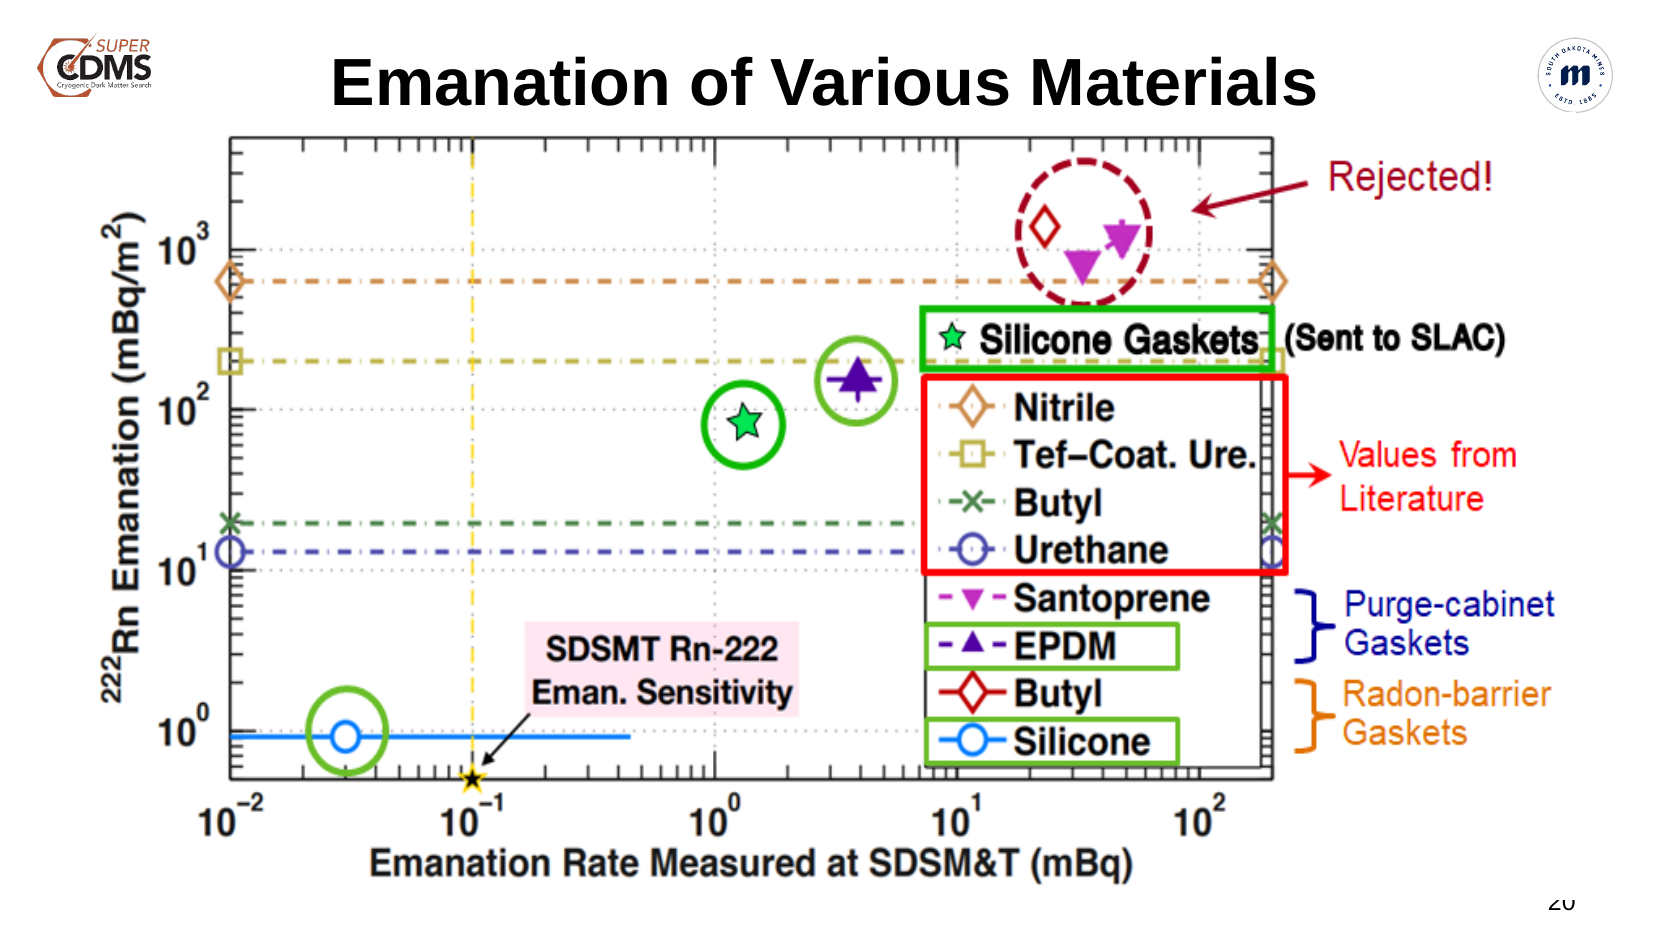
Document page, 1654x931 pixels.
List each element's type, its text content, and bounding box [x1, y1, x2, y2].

picture [37, 32, 151, 97]
text_box Emanation of Various Materials [225, 37, 1426, 120]
picture [75, 37, 1613, 901]
